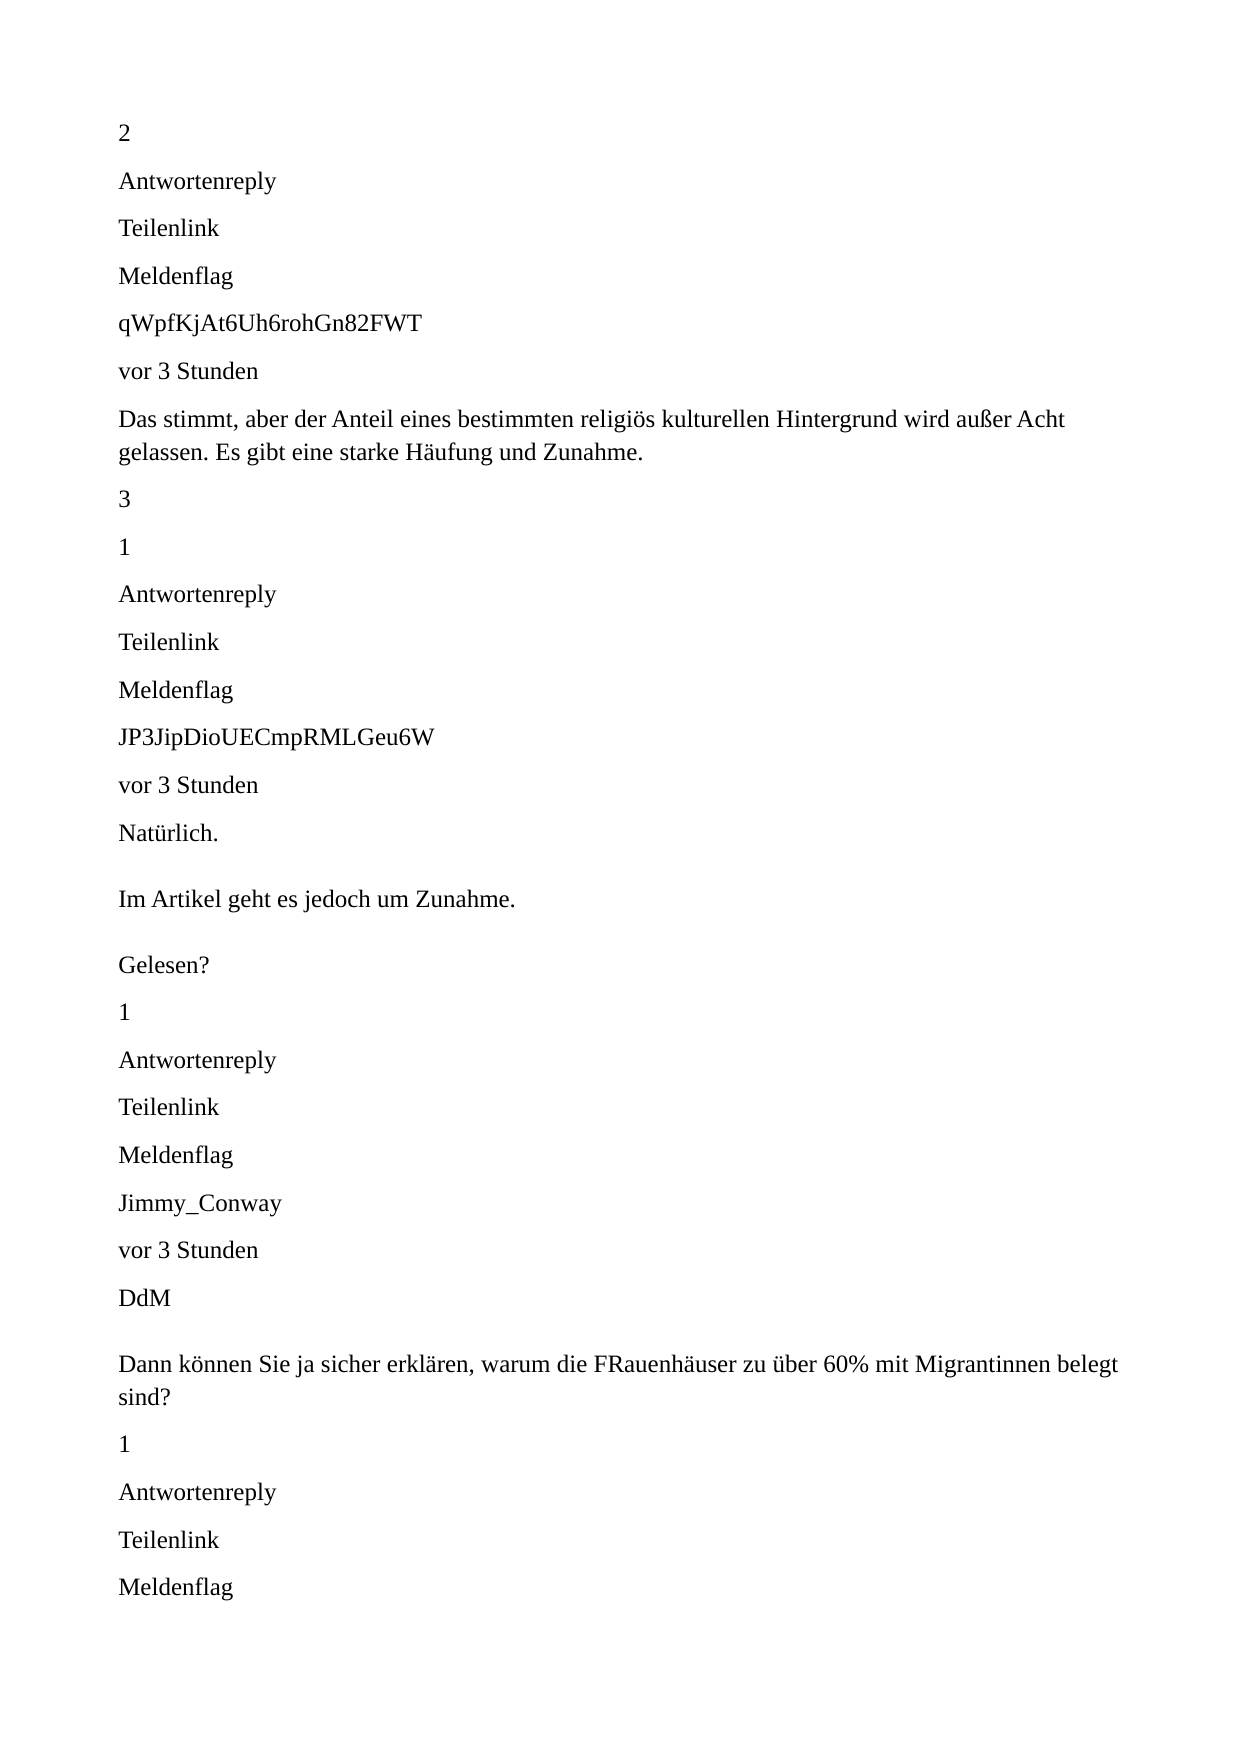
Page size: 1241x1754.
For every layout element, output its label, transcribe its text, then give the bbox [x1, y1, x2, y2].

text 1 [118, 532, 1122, 561]
text Natürlich. Im Artikel geht es jedoch um Zunahme. Gelesen? [118, 818, 1122, 978]
text Teilenlink [118, 213, 1122, 242]
text Meldenflag [118, 1572, 1122, 1601]
text vor 3 Stunden [118, 770, 1122, 799]
text 1 [118, 1429, 1122, 1458]
text Antwortenreply [118, 579, 1122, 608]
text qWpfKjAt6Uh6rohGn82FWT [118, 308, 1122, 337]
text 2 [118, 118, 1122, 147]
text Meldenflag [118, 261, 1122, 290]
text Antwortenreply [118, 1477, 1122, 1506]
text Teilenlink [118, 1525, 1122, 1553]
text JP3JipDioUECmpRMLGeu6W [118, 722, 1122, 751]
text Das stimmt, aber der Anteil eines bestimmten religiös kulturellen Hintergrund wird außer Acht gelassen. Es gibt eine starke Häufung und Zunahme. [118, 404, 1122, 466]
text Antwortenreply [118, 166, 1122, 194]
text Meldenflag [118, 1140, 1122, 1169]
text Teilenlink [118, 1092, 1122, 1121]
text vor 3 Stunden [118, 1235, 1122, 1264]
text Meldenflag [118, 675, 1122, 703]
text Antwortenreply [118, 1045, 1122, 1074]
text Teilenlink [118, 627, 1122, 656]
text vor 3 Stunden [118, 356, 1122, 385]
text Jimmy_Conway [118, 1188, 1122, 1216]
text 1 [118, 997, 1122, 1026]
text 3 [118, 484, 1122, 513]
text DdM Dann können Sie ja sicher erklären, warum die FRauenhäuser zu über 60% mit Migrantinnen belegt sind? [118, 1283, 1122, 1411]
